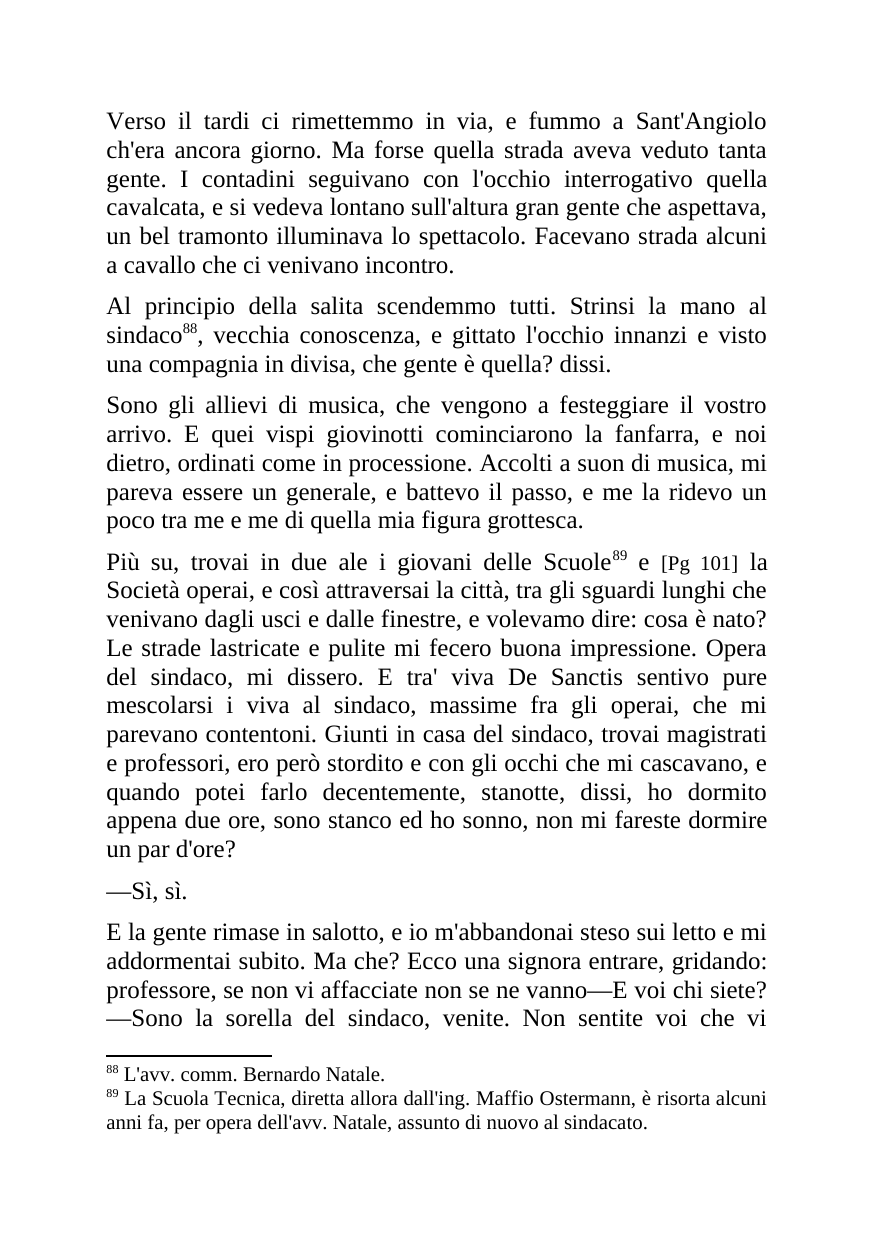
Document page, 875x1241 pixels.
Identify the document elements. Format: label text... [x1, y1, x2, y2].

text Sono gli allievi di musica, che vengono a festeggiare il vostro arrivo. E quei vispi giovinotti cominciarono la fanfarra, e noi dietro, ordinati come in processione. Accolti a suon di musica, mi pareva essere un generale, e battevo il passo, e me la ridevo un poco tra me e me di quella mia figura grottesca. [106, 390, 768, 534]
text Verso il tardi ci rimettemmo in via, e fummo a Sant'Angiolo ch'era ancora giorno. Ma forse quella strada aveva veduto tanta gente. I contadini seguivano con l'occhio interrogativo quella cavalcata, e si vedeva lontano sull'altura gran gente che aspettava, un bel tramonto illuminava lo spettacolo. Facevano strada alcuni a cavallo che ci venivano incontro. [106, 106, 768, 279]
text —Sì, sì. [106, 876, 768, 904]
text L'avv. comm. Bernardo Natale. [106, 1062, 768, 1086]
text La Scuola Tecnica, diretta allora dall'ing. Maffio Ostermann, è risorta alcuni anni fa, per opera dell'avv. Natale, assunto di nuovo al sindacato. [106, 1086, 768, 1134]
text E la gente rimase in salotto, e io m'abbandonai steso sui letto e mi addormentai subito. Ma che? Ecco una signora entrare, gridando: professore, se non vi affacciate non se ne vanno—E voi chi siete?—Sono la sorella del sindaco, venite. Non sentite voi che vi [106, 917, 768, 1032]
text Al principio della salita scendemmo tutti. Strinsi la mano al sindaco, vecchia conoscenza, e gittato l'occhio innanzi e visto una compagnia in divisa, che gente è quella? dissi. [106, 291, 768, 378]
text Più su, trovai in due ale i giovani delle Scuole e [Pg 101] la Società operai, e così attraversai la città, tra gli sguardi lunghi che venivano dagli usci e dalle finestre, e volevamo dire: cosa è nato? Le strade lastricate e pulite mi fecero buona impressione. Opera del sindaco, mi dissero. E tra' viva De Sanctis sentivo pure mescolarsi i viva al sindaco, massime fra gli operai, che mi parevano contentoni. Giunti in casa del sindaco, trovai magistrati e professori, ero però stordito e con gli occhi che mi cascavano, e quando potei farlo decentemente, stanotte, dissi, ho dormito appena due ore, sono stanco ed ho sonno, non mi fareste dormire un par d'ore? [106, 547, 768, 863]
